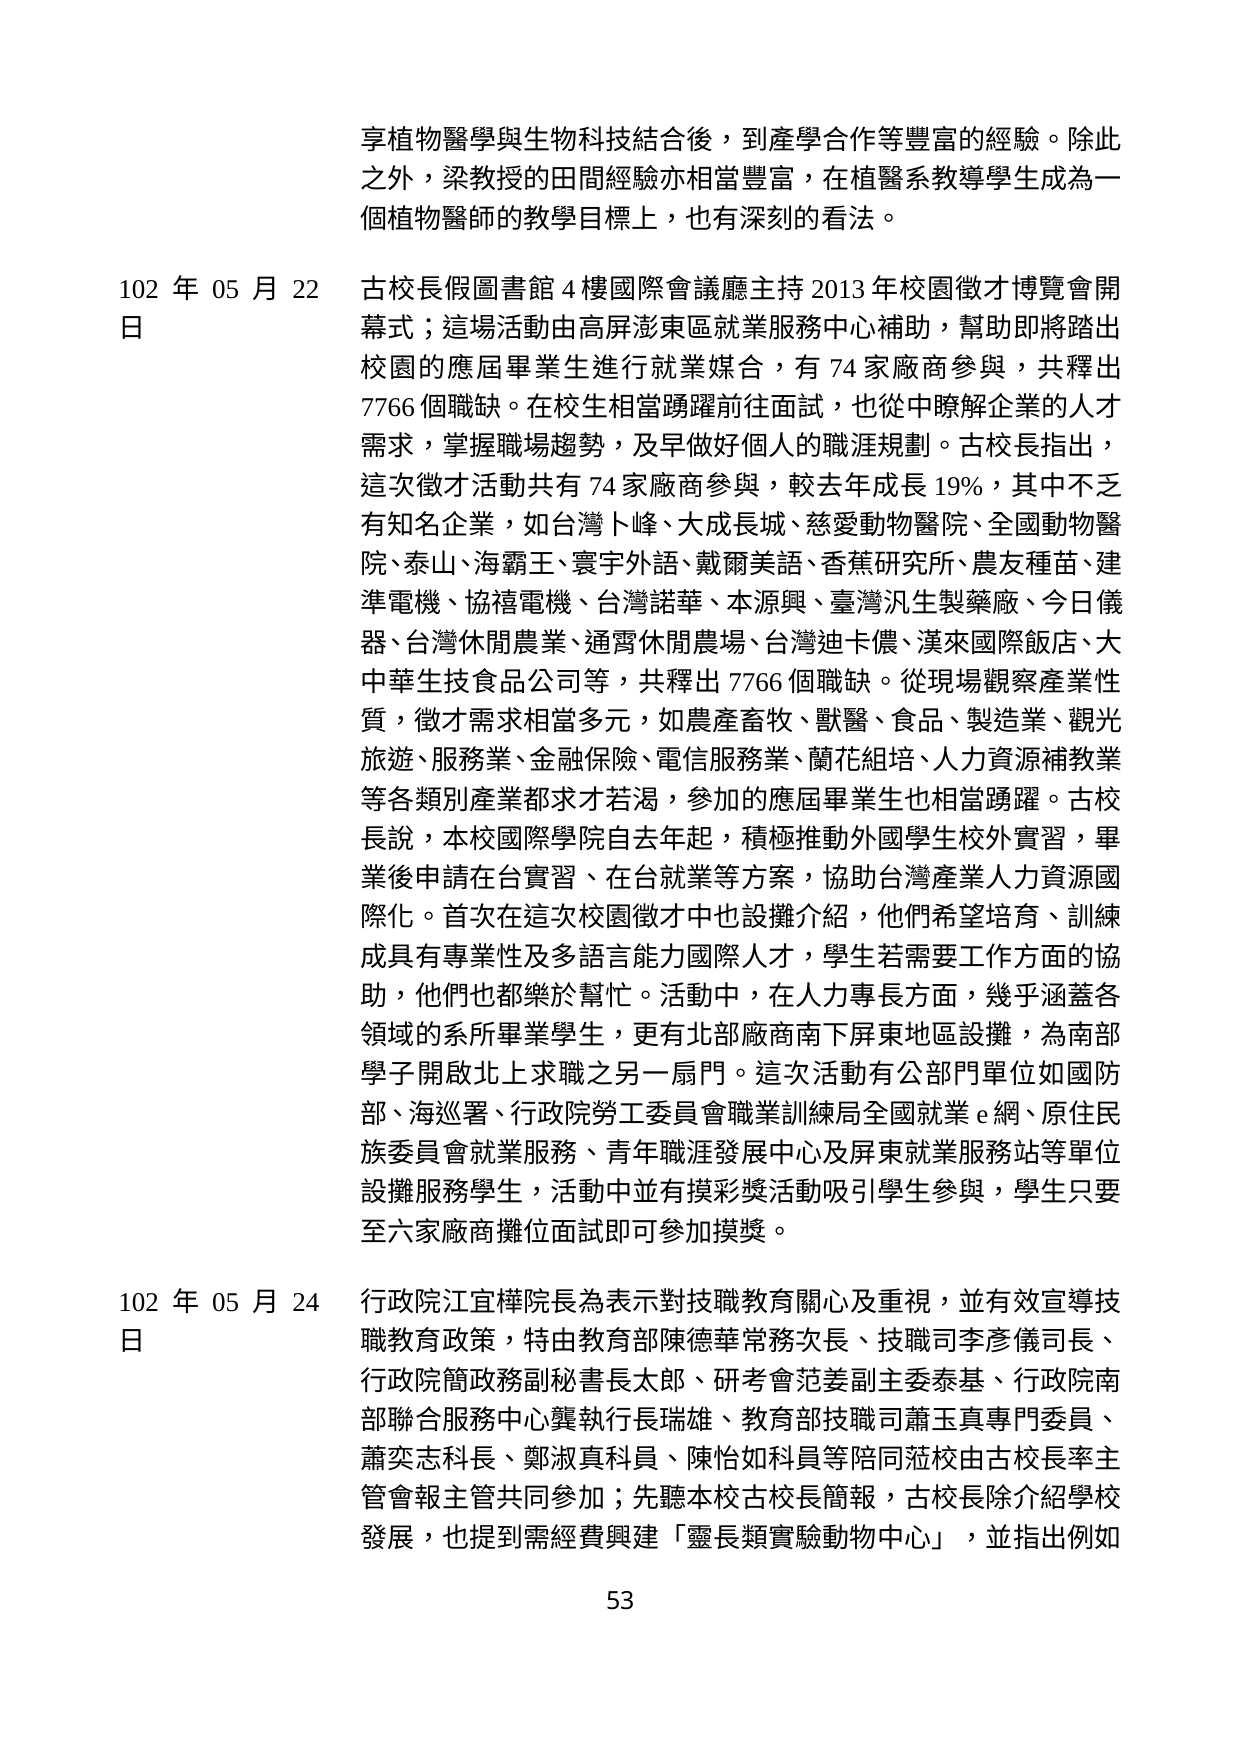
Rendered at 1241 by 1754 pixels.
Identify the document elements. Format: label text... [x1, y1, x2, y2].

table_cell [322, 1280, 357, 1555]
table_cell 行政院江宜樺院長為表示對技職教育關心及重視，並有效宣導技職教育政策，特由教育部陳德華常務次長、技職司李彥儀司長、行政院簡政務副秘書長太郎、研考會范姜副主委泰基、行政院南部聯合服務中心龔執行長瑞雄、教育部技職司蕭玉真專門委員、蕭奕志科長、鄭淑真科員、陳怡如科員等陪同蒞校由古校長率主管會報主管共同參加；先聽本校古校長簡報，古校長除介紹學校發展，也提到需經費興建「靈長類實驗動物中心」，並指出例如 [358, 1280, 1125, 1555]
table_cell [322, 118, 357, 267]
table_cell 102年05月24日 [115, 1280, 322, 1555]
table_cell [322, 267, 357, 1280]
table_cell [115, 118, 322, 267]
table_cell 古校長假圖書館4樓國際會議廳主持2013年校園徵才博覽會開幕式；這場活動由高屏澎東區就業服務中心補助，幫助即將踏出校園的應屆畢業生進行就業媒合，有74家廠商參與，共釋出7766個職缺。在校生相當踴躍前往面試，也從中瞭解企業的人才需求，掌握職場趨勢，及早做好個人的職涯規劃。古校長指出，這次徵才活動共有74家廠商參與，較去年成長19%，其中不乏有知名企業，如台灣卜峰、大成長城、慈愛動物醫院、全國動物醫院、泰山、海霸王、寰宇外語、戴爾美語、香蕉研究所、農友種苗、建準電機、協禧電機、台灣諾華、本源興、臺灣汎生製藥廠、今日儀器、台灣休閒農業、通霄休閒農場、台灣迪卡儂、漢來國際飯店、大中華生技食品公司等，共釋出7766個職缺。從現場觀察產業性質，徵才需求相當多元，如農產畜牧、獸醫、食品、製造業、觀光旅遊、服務業、金融保險、電信服務業、蘭花組培、人力資源補教業等各類別產業都求才若渴，參加的應屆畢業生也相當踴躍。古校長說，本校國際學院自去年起，積極推動外國學生校外實習，畢業後申請在台實習、在台就業等方案，協助台灣產業人力資源國際化。首次在這次校園徵才中也設攤介紹，他們希望培育、訓練成具有專業性及多語言能力國際人才，學生若需要工作方面的協助，他們也都樂於幫忙。活動中，在人力專長方面，幾乎涵蓋各領域的系所畢業學生，更有北部廠商南下屏東地區設攤，為南部學子開啟北上求職之另一扇門。這次活動有公部門單位如國防部、海巡署、行政院勞工委員會職業訓練局全國就業e網、原住民族委員會就業服務、青年職涯發展中心及屏東就業服務站等單位設攤服務學生，活動中並有摸彩獎活動吸引學生參與，學生只要至六家廠商攤位面試即可參加摸獎。 [358, 267, 1125, 1280]
table_cell 102年05月22日 [115, 267, 322, 1280]
table_cell 享植物醫學與生物科技結合後，到產學合作等豐富的經驗。除此之外，梁教授的田間經驗亦相當豐富，在植醫系教導學生成為一個植物醫師的教學目標上，也有深刻的看法。 [358, 118, 1125, 267]
